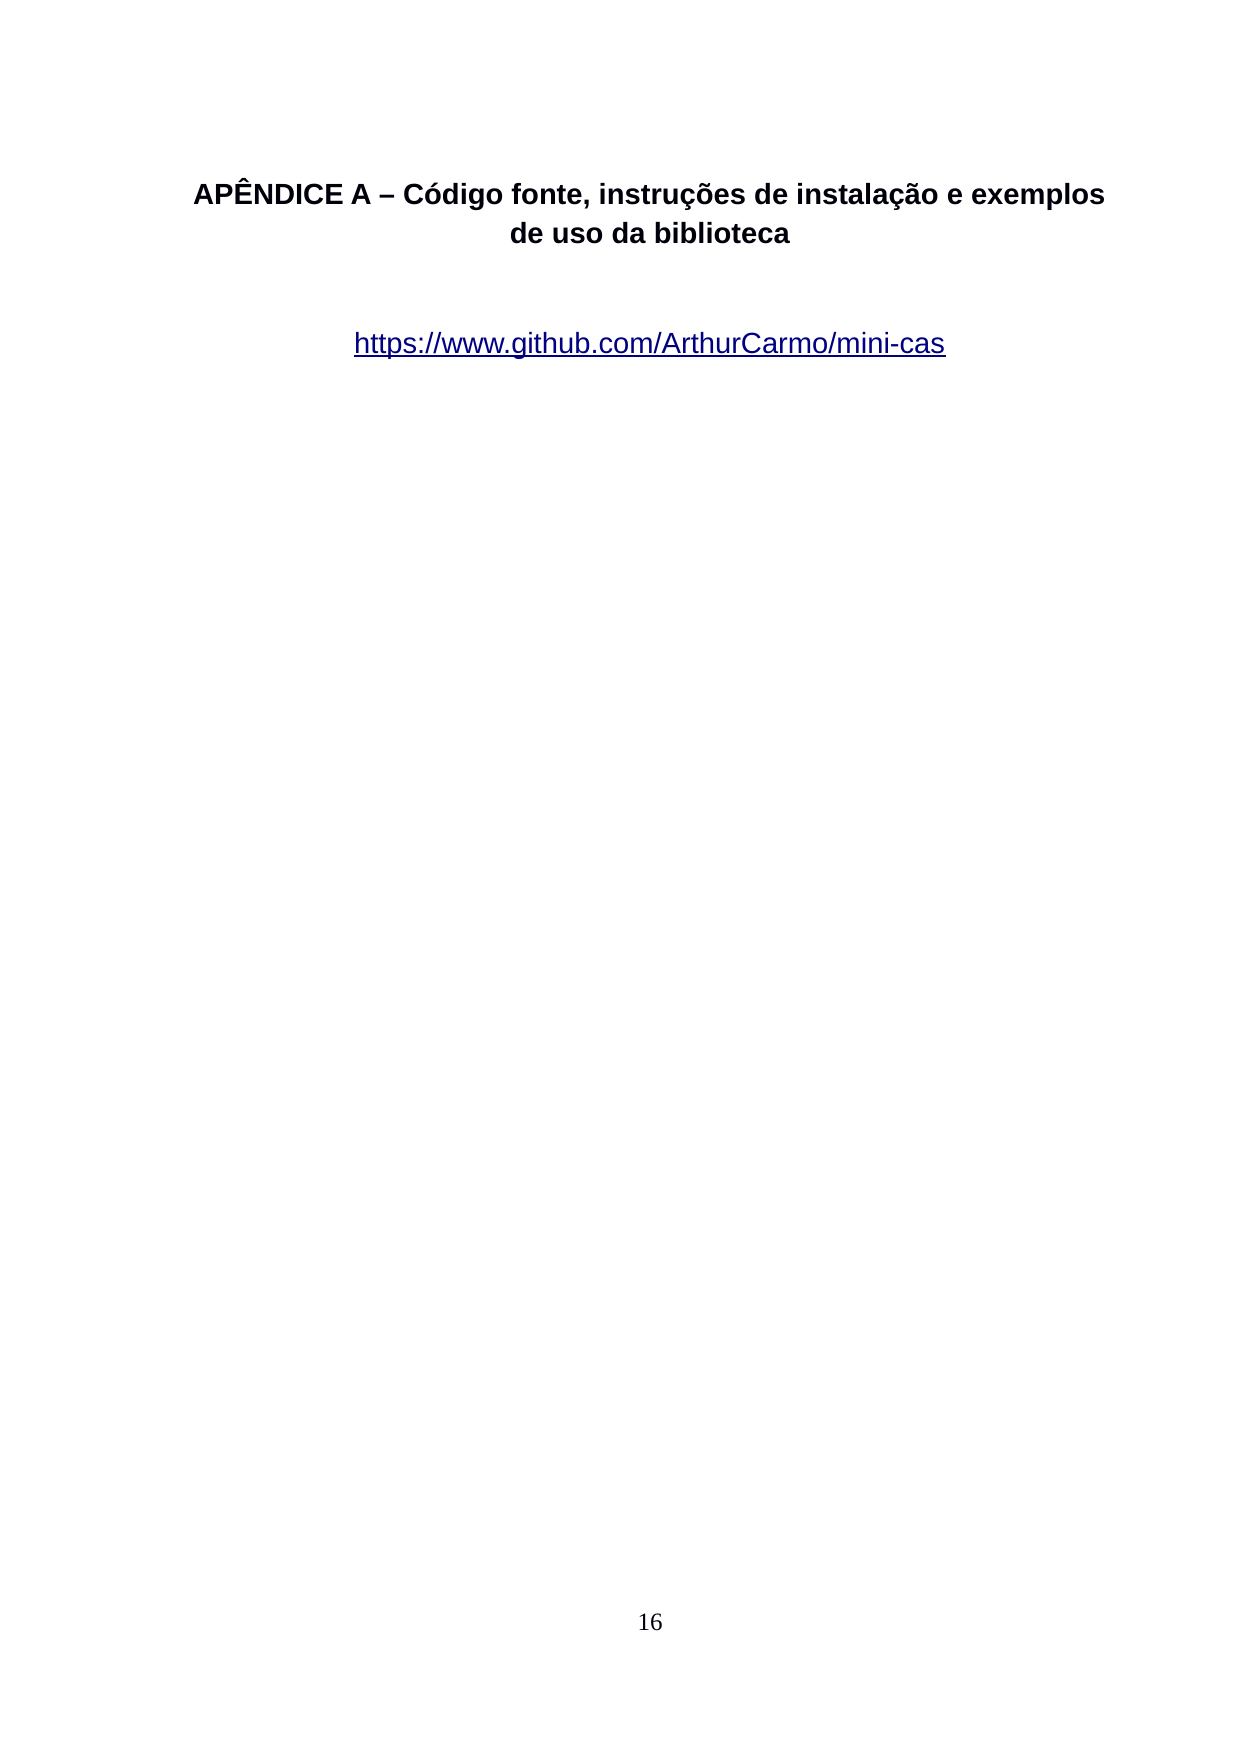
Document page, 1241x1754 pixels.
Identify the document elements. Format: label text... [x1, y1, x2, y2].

text APÊNDICE A – Código fonte, instruções de instalação e exemplos de uso da biblioteca [177, 177, 1122, 249]
text https://www.github.com/ArthurCarmo/mini-cas [177, 326, 1122, 360]
